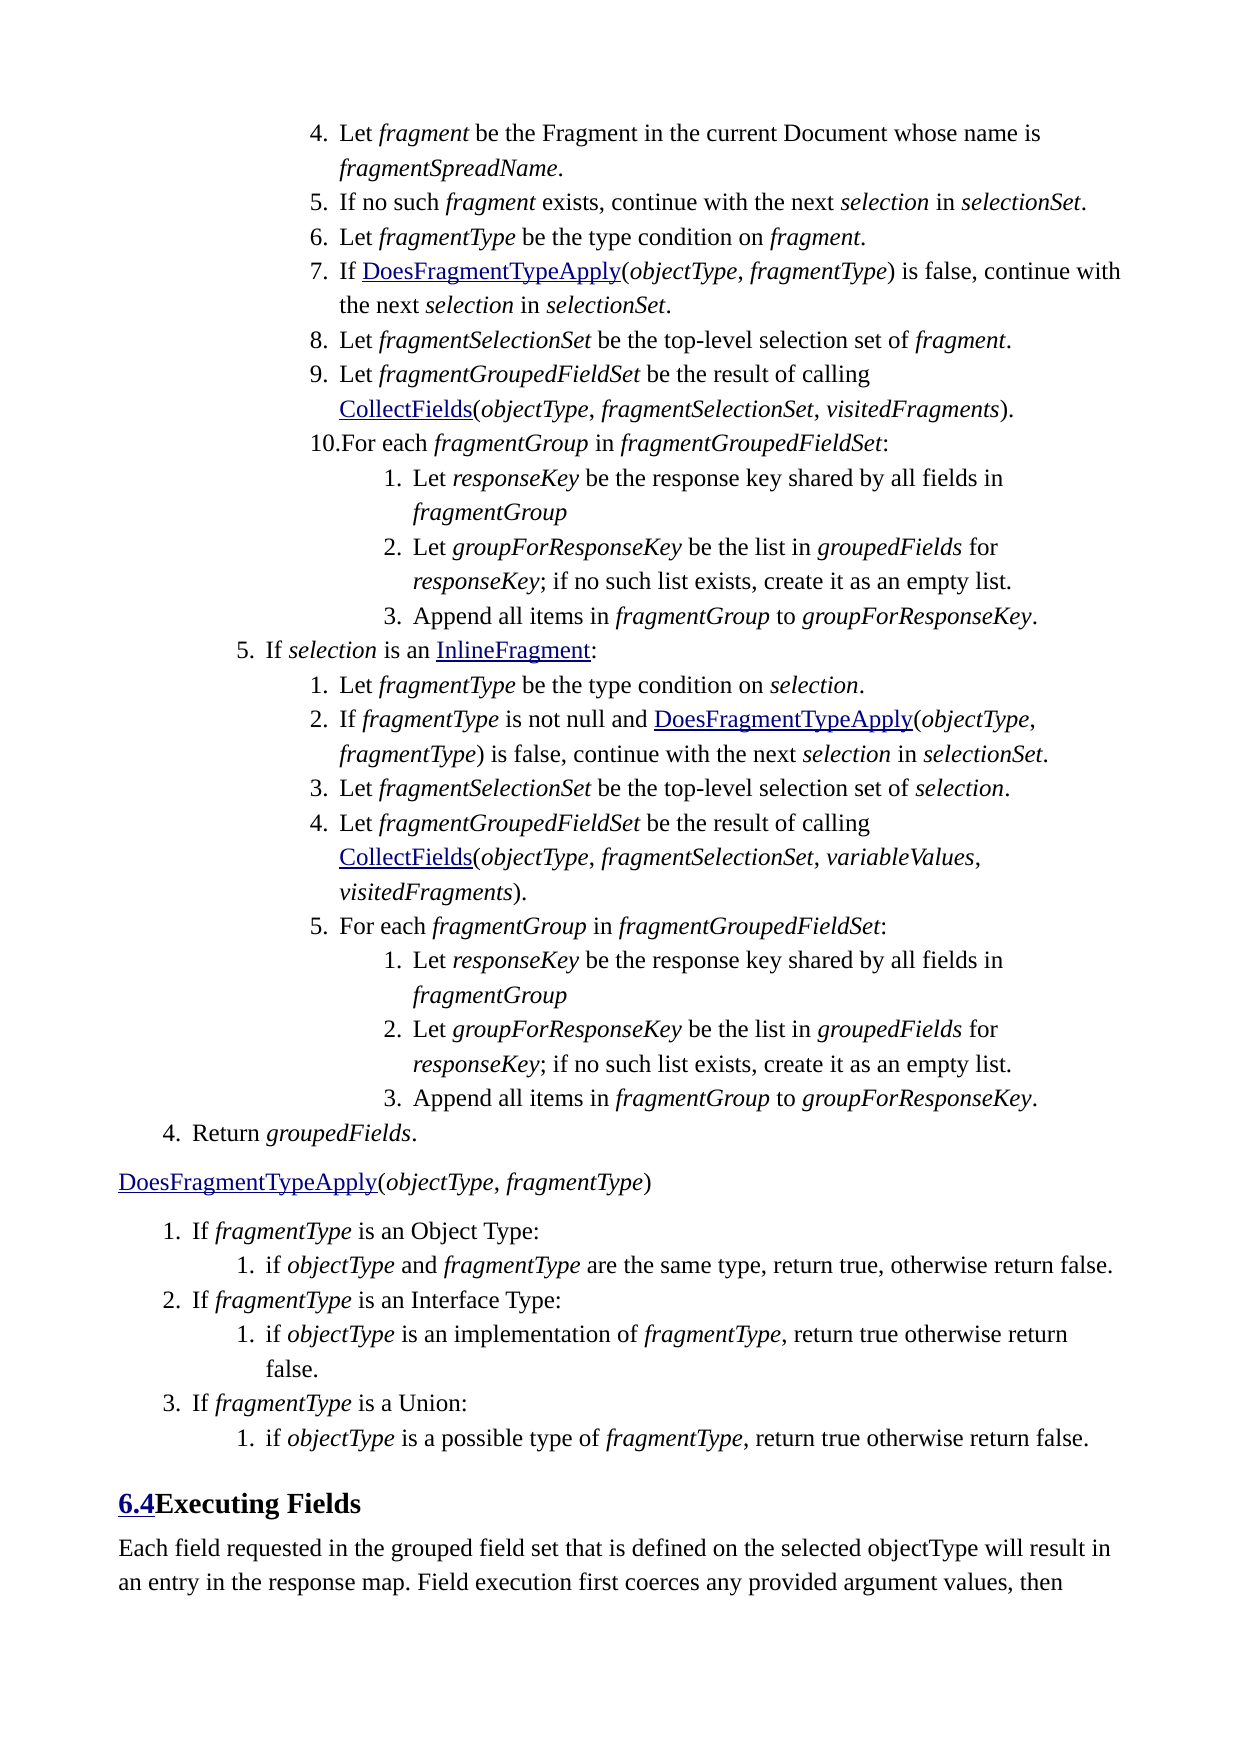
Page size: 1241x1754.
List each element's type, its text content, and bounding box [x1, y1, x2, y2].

list If fragmentType is an Object Type: [162, 1216, 1122, 1245]
list Let fragment be the Fragment in the current Document whose name is fragmentSpreadName. [309, 118, 1122, 181]
list Let responseKey be the response key shared by all fields in fragmentGroup [383, 463, 1122, 526]
list If fragmentType is a Union: [162, 1388, 1122, 1417]
list if objectType and fragmentType are the same type, return true, otherwise return false. [236, 1251, 1122, 1279]
list Append all items in fragmentGroup to groupForResponseKey. [383, 601, 1122, 629]
list Let fragmentType be the type condition on fragment. [309, 222, 1122, 250]
list Let groupForResponseKey be the list in groupedFields for responseKey; if no such list exists, create it as an empty list. [383, 1014, 1122, 1078]
list if objectType is an implementation of fragmentType, return true otherwise return false. [236, 1319, 1122, 1383]
list For each fragmentGroup in fragmentGroupedFieldSet: [309, 911, 1122, 940]
list if objectType is a possible type of fragmentType, return true otherwise return false. [236, 1423, 1122, 1452]
list Let groupForResponseKey be the list in groupedFields for responseKey; if no such list exists, create it as an empty list. [383, 532, 1122, 595]
list Let fragmentGroupedFieldSet be the result of calling CollectFields(objectType, fragmentSelectionSet, visitedFragments). [309, 359, 1122, 423]
list If no such fragment exists, continue with the next selection in selectionSet. [309, 187, 1122, 216]
list Let responseKey be the response key shared by all fields in fragmentGroup [383, 946, 1122, 1009]
text Each field requested in the grouped field set that is defined on the selected objectType will result in an entry in the response map. Field execution first coerces any provided argument values, then [118, 1533, 1122, 1596]
list If fragmentType is not null and DoesFragmentTypeApply(objectType, fragmentType) is false, continue with the next selection in selectionSet. [309, 704, 1122, 767]
list Let fragmentSelectionSet be the top‐level selection set of fragment. [309, 325, 1122, 354]
list Return groupedFields. [162, 1118, 1122, 1147]
list Let fragmentGroupedFieldSet be the result of calling CollectFields(objectType, fragmentSelectionSet, variableValues, visitedFragments). [309, 808, 1122, 905]
list Let fragmentType be the type condition on selection. [309, 670, 1122, 698]
list Let fragmentSelectionSet be the top‐level selection set of selection. [309, 773, 1122, 802]
list If selection is an InlineFragment: [236, 635, 1122, 664]
list If DoesFragmentTypeApply(objectType, fragmentType) is false, continue with the next selection in selectionSet. [309, 256, 1122, 319]
text DoesFragmentTypeApply(objectType, fragmentType) [118, 1167, 1122, 1196]
list Append all items in fragmentGroup to groupForResponseKey. [383, 1083, 1122, 1112]
list For each fragmentGroup in fragmentGroupedFieldSet: [309, 428, 1122, 457]
subtitle 6.4Executing Fields [118, 1487, 1122, 1520]
list If fragmentType is an Interface Type: [162, 1285, 1122, 1314]
